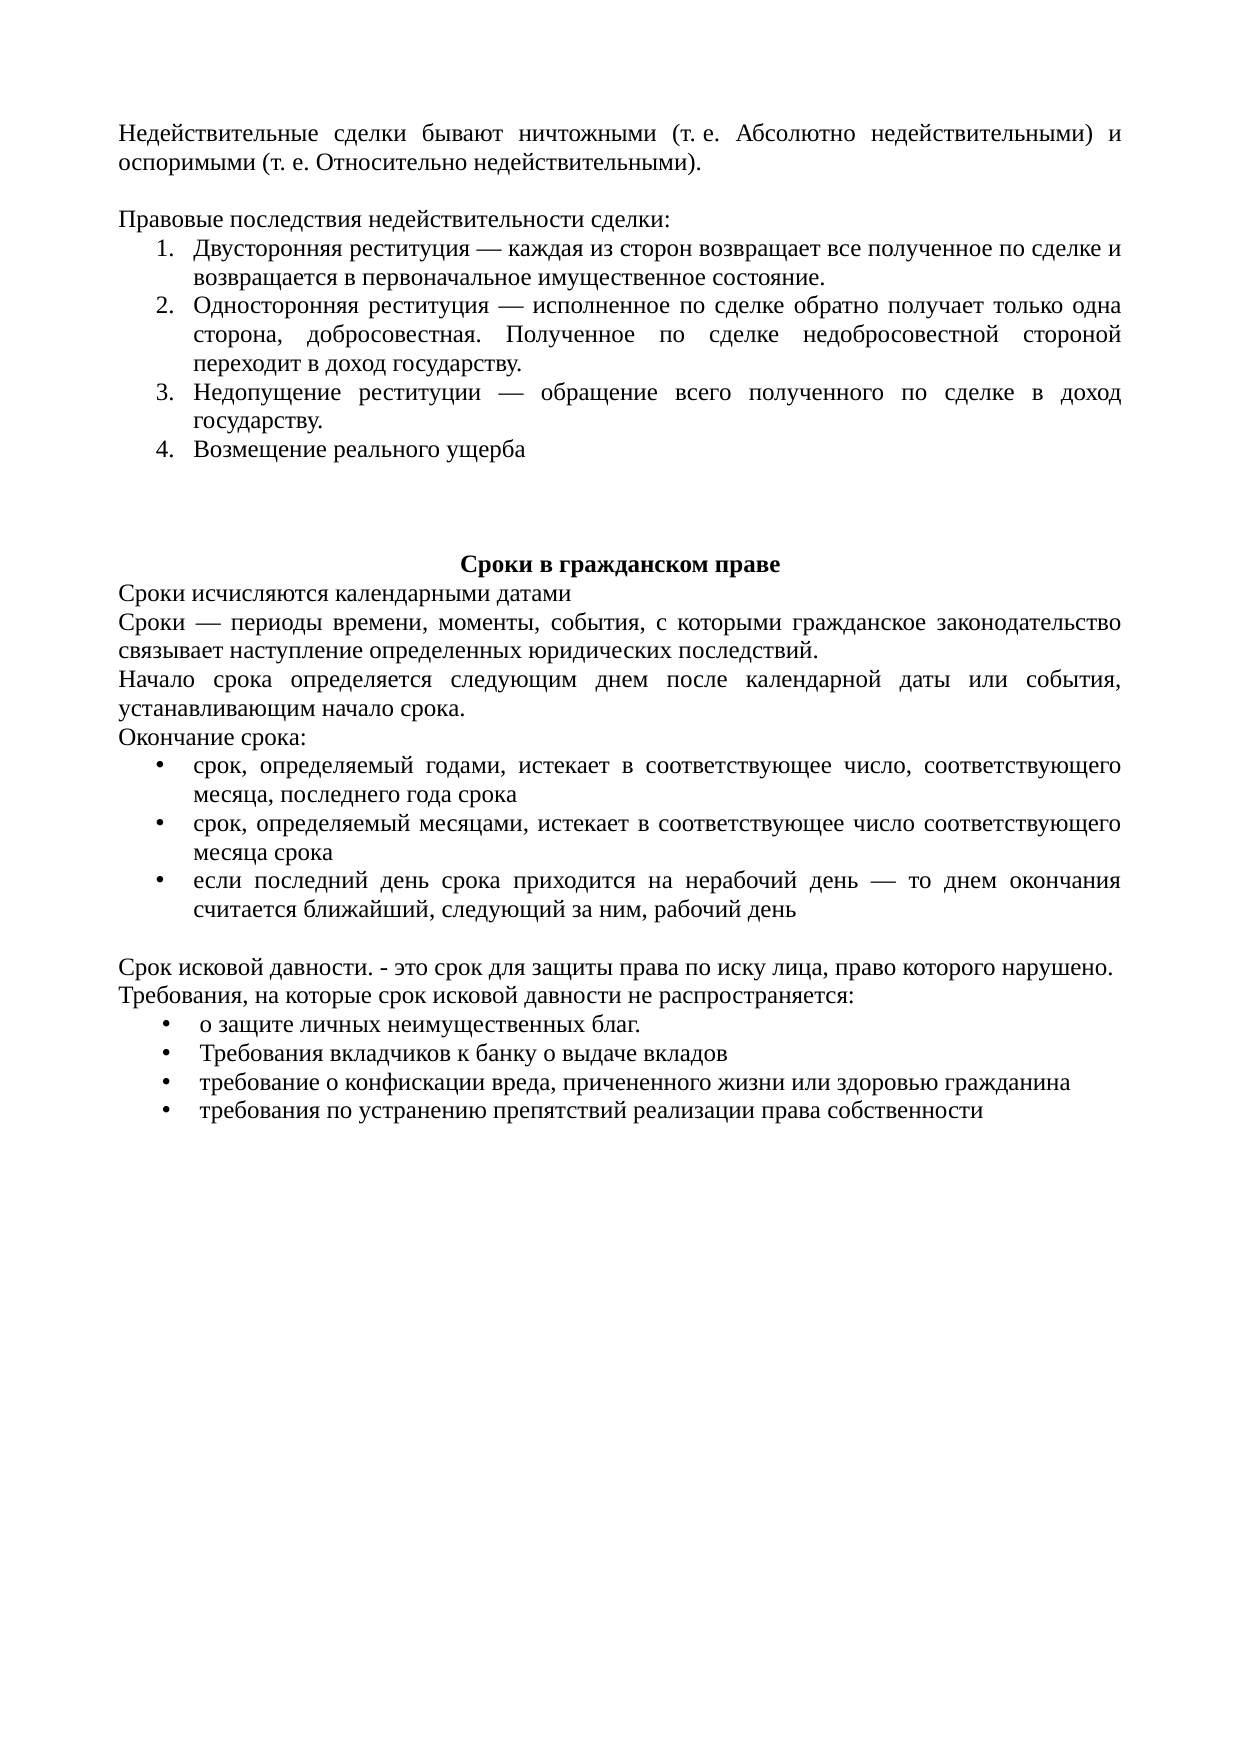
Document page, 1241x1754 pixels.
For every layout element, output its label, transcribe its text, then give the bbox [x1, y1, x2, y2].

list срок, определяемый месяцами, истекает в соответствующее число соответствующего месяца срока [156, 808, 1122, 866]
text Начало срока определяется следующим днем после календарной даты или события, устанавливающим начало срока. [118, 664, 1122, 722]
list Недопущение реституции — обращение всего полученного по сделке в доход государству. [156, 377, 1122, 434]
list если последний день срока приходится на нерабочий день — то днем окончания считается ближайший, следующий за ним, рабочий день [156, 866, 1122, 923]
list Односторонняя реституция — исполненное по сделке обратно получает только одна сторона, добросовестная. Полученное по сделке недобросовестной стороной переходит в доход государству. [156, 291, 1122, 377]
list требования по устранению препятствий реализации права собственности [162, 1096, 1122, 1124]
list Возмещение реального ущерба [156, 434, 1122, 463]
text Сроки исчисляются календарными датами [118, 578, 1122, 607]
list Двусторонняя реституция — каждая из сторон возвращает все полученное по сделке и возвращается в первоначальное имущественное состояние. [156, 233, 1122, 291]
list Требования вкладчиков к банку о выдаче вкладов [162, 1038, 1122, 1067]
list о защите личных неимущественных благ. [162, 1009, 1122, 1038]
list требование о конфискации вреда, причененного жизни или здоровью гражданина [162, 1067, 1122, 1096]
text Требования, на которые срок исковой давности не распространяется: [118, 981, 1122, 1009]
text Недействительные сделки бывают ничтожными (т. е. Абсолютно недействительными) и оспоримыми (т. е. Относительно недействительными). [118, 118, 1122, 176]
text Правовые последствия недействительности сделки: [118, 204, 1122, 233]
text Сроки в гражданском праве [118, 549, 1122, 578]
text Срок исковой давности. - это срок для защиты права по иску лица, право которого нарушено. [118, 952, 1122, 981]
text Окончание срока: [118, 722, 1122, 751]
list срок, определяемый годами, истекает в соответствующее число, соответствующего месяца, последнего года срока [156, 751, 1122, 808]
text Сроки — периоды времени, моменты, события, с которыми гражданское законодательство связывает наступление определенных юридических последствий. [118, 607, 1122, 664]
